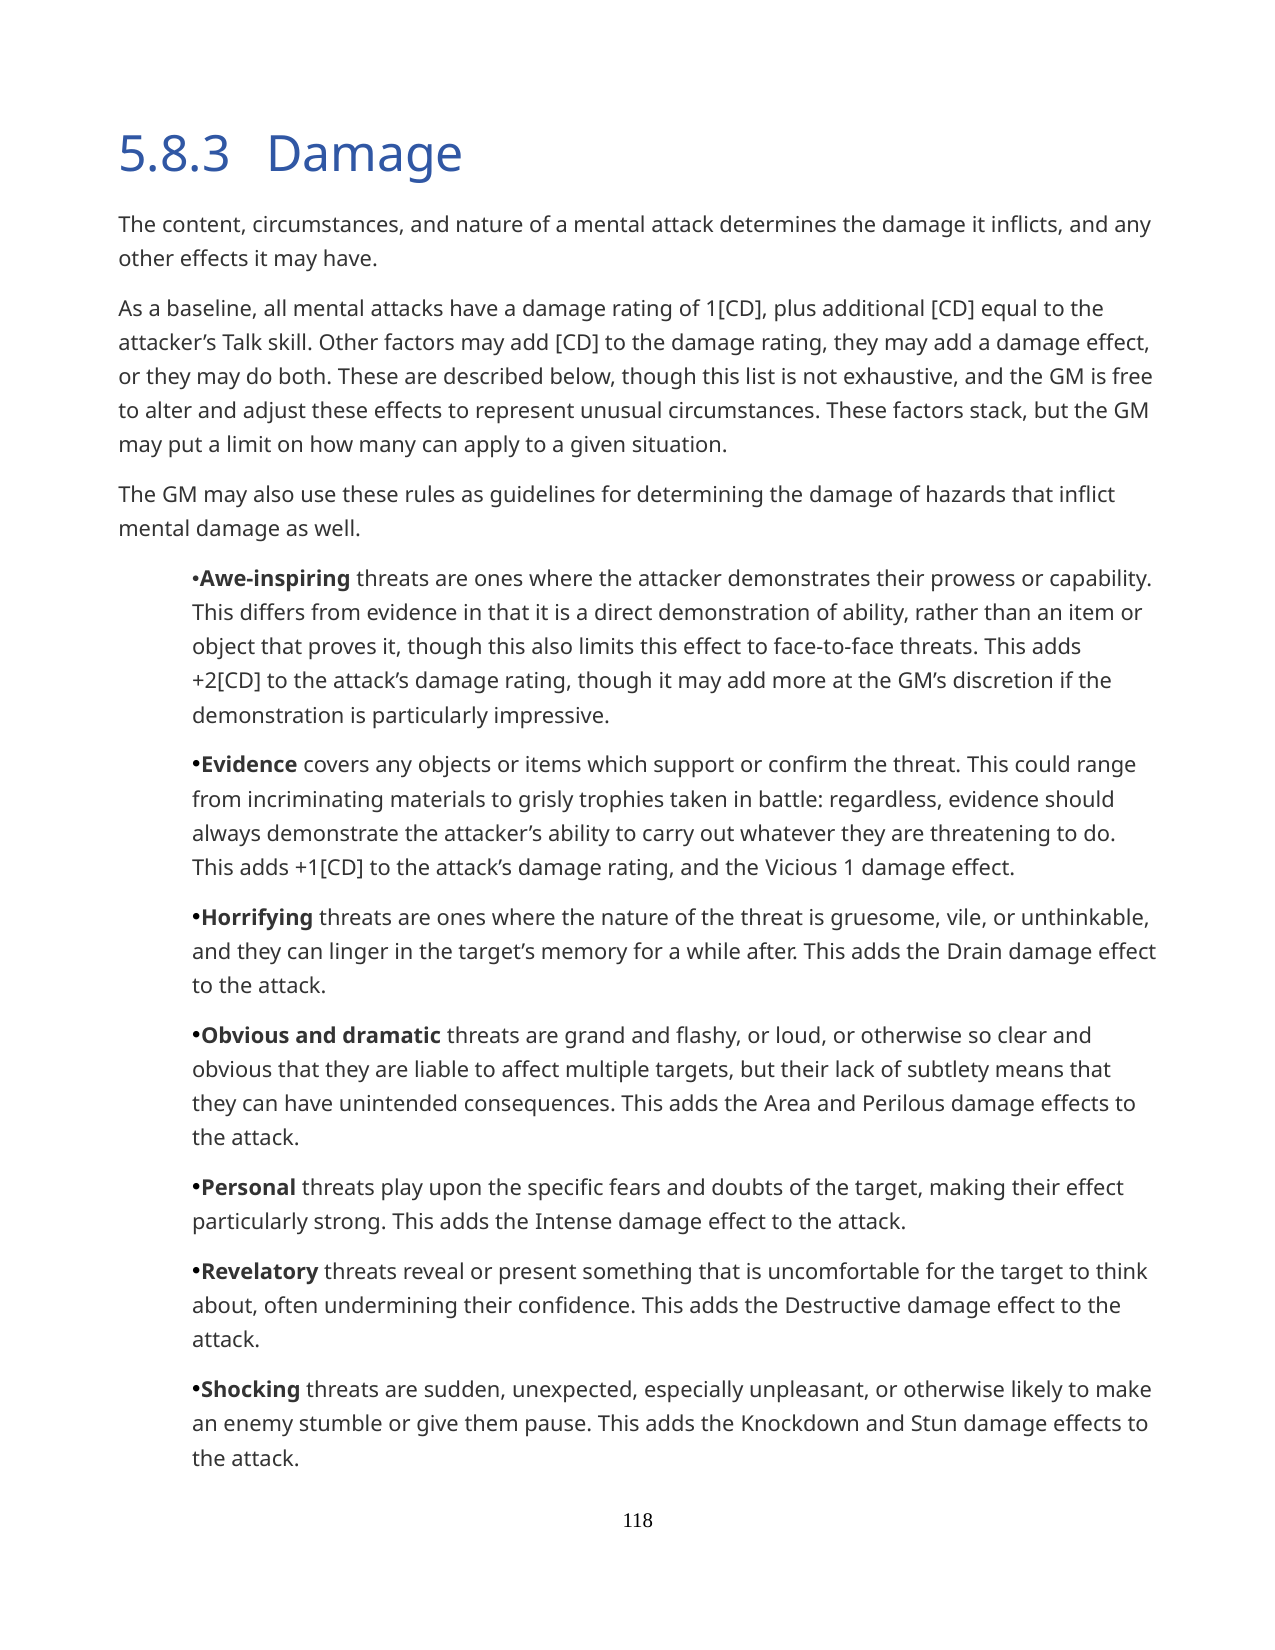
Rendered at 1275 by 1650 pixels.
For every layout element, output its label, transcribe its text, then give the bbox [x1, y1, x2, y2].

text The GM may also use these rules as guidelines for determining the damage of hazards that inflict mental damage as well. [118, 479, 1157, 543]
text The content, circumstances, and nature of a mental attack determines the damage it inflicts, and any other effects it may have. [118, 209, 1157, 273]
list Horrifying threats are ones where the nature of the threat is gruesome, vile, or unthinkable, and they can linger in the target’s memory for a while after. This adds the Drain damage effect to the attack. [118, 902, 1157, 1000]
list Shocking threats are sudden, unexpected, especially unpleasant, or otherwise likely to make an enemy stumble or give them pause. This adds the Knockdown and Stun damage effects to the attack. [118, 1374, 1157, 1472]
list Evidence covers any objects or items which support or confirm the threat. This could range from incriminating materials to grisly trophies taken in battle: regardless, evidence should always demonstrate the attacker’s ability to carry out whatever they are threatening to do. This adds +1[CD] to the attack’s damage rating, and the Vicious 1 damage effect. [118, 749, 1157, 882]
subtitle Damage [118, 118, 1157, 186]
list Personal threats play upon the specific fears and doubts of the target, making their effect particularly strong. This adds the Intense damage effect to the attack. [118, 1172, 1157, 1236]
list Obvious and dramatic threats are grand and flashy, or loud, or otherwise so clear and obvious that they are liable to affect multiple targets, but their lack of subtlety means that they can have unintended consequences. This adds the Area and Perilous damage effects to the attack. [118, 1020, 1157, 1152]
text As a baseline, all mental attacks have a damage rating of 1[CD], plus additional [CD] equal to the attacker’s Talk skill. Other factors may add [CD] to the damage rating, they may add a damage effect, or they may do both. These are described below, though this list is not exhaustive, and the GM is free to alter and adjust these effects to represent unusual circumstances. These factors stack, but the GM may put a limit on how many can apply to a given situation. [118, 293, 1157, 459]
list Awe-inspiring threats are ones where the attacker demonstrates their prowess or capability. This differs from evidence in that it is a direct demonstration of ability, rather than an item or object that proves it, though this also limits this effect to face-to-face threats. This adds +2[CD] to the attack’s damage rating, though it may add more at the GM’s discretion if the demonstration is particularly impressive. [118, 563, 1157, 729]
list Revelatory threats reveal or present something that is uncomfortable for the target to think about, often undermining their confidence. This adds the Destructive damage effect to the attack. [118, 1256, 1157, 1354]
